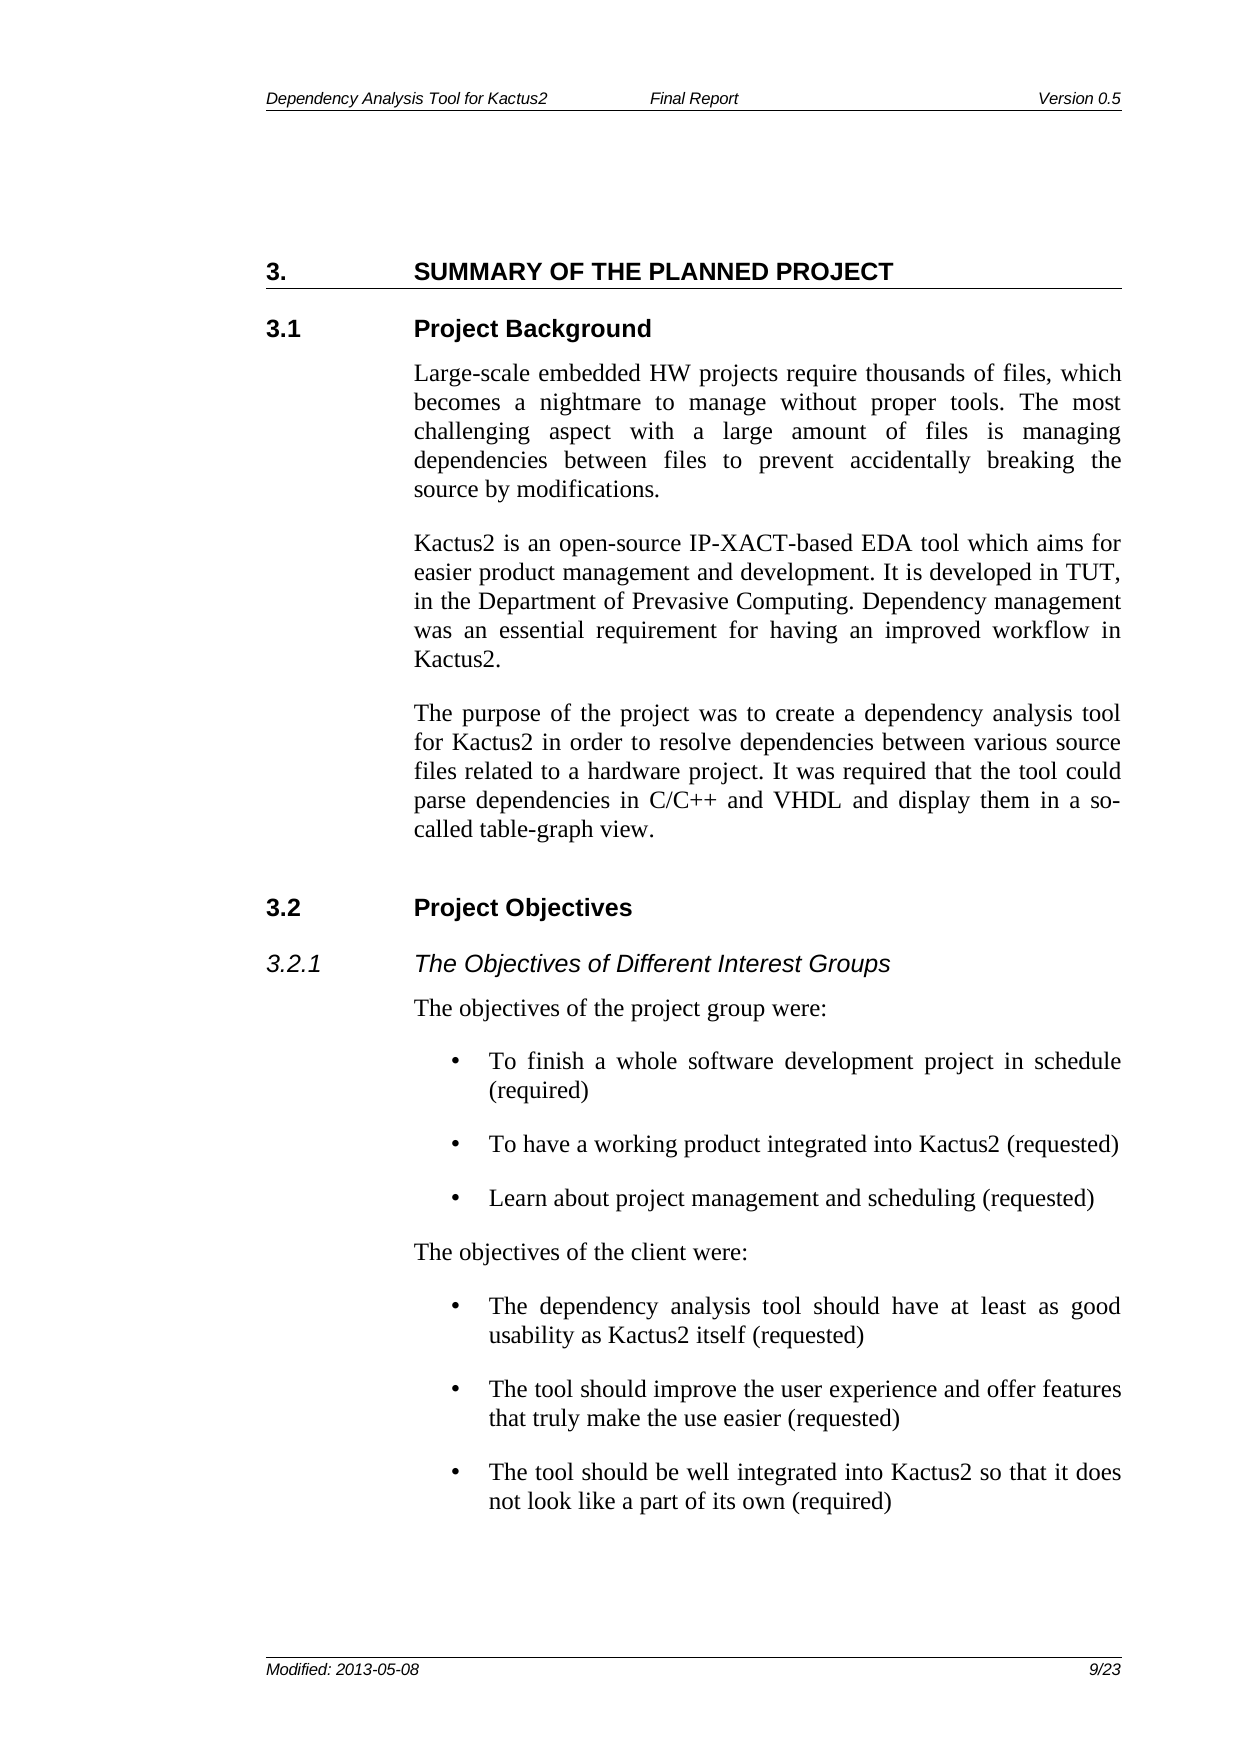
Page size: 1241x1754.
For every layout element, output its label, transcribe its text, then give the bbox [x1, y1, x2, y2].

list The tool should improve the user experience and offer features that truly make the use easier (requested) [451, 1374, 1122, 1432]
subtitle The Objectives of Different Interest Groups [266, 949, 1122, 978]
text Large-scale embedded HW projects require thousands of files, which becomes a nightmare to manage without proper tools. The most challenging aspect with a large amount of files is managing dependencies between files to prevent accidentally breaking the source by modifications. [413, 357, 1122, 503]
text Kactus2 is an open-source IP-XACT-based EDA tool which aims for easier product management and development. It is developed in TUT, in the Department of Prevasive Computing. Dependency management was an essential requirement for having an improved workflow in Kactus2. [413, 528, 1122, 673]
subtitle Project Background [266, 314, 1122, 343]
list The dependency analysis tool should have at least as good usability as Kactus2 itself (requested) [451, 1291, 1122, 1349]
list To finish a whole software development project in schedule (required) [451, 1046, 1122, 1104]
list Learn about project management and scheduling (requested) [451, 1183, 1122, 1212]
text The objectives of the client were: [413, 1237, 1122, 1266]
subtitle Summary of the planned project [266, 257, 1122, 288]
list To have a working product integrated into Kactus2 (requested) [451, 1129, 1122, 1158]
text The objectives of the project group were: [413, 992, 1122, 1021]
list The tool should be well integrated into Kactus2 so that it does not look like a part of its own (required) [451, 1457, 1122, 1515]
subtitle Project Objectives [266, 893, 1122, 922]
text The purpose of the project was to create a dependency analysis tool for Kactus2 in order to resolve dependencies between various source files related to a hardware project. It was required that the tool could parse dependencies in C/C++ and VHDL and display them in a so-called table-graph view. [413, 698, 1122, 843]
